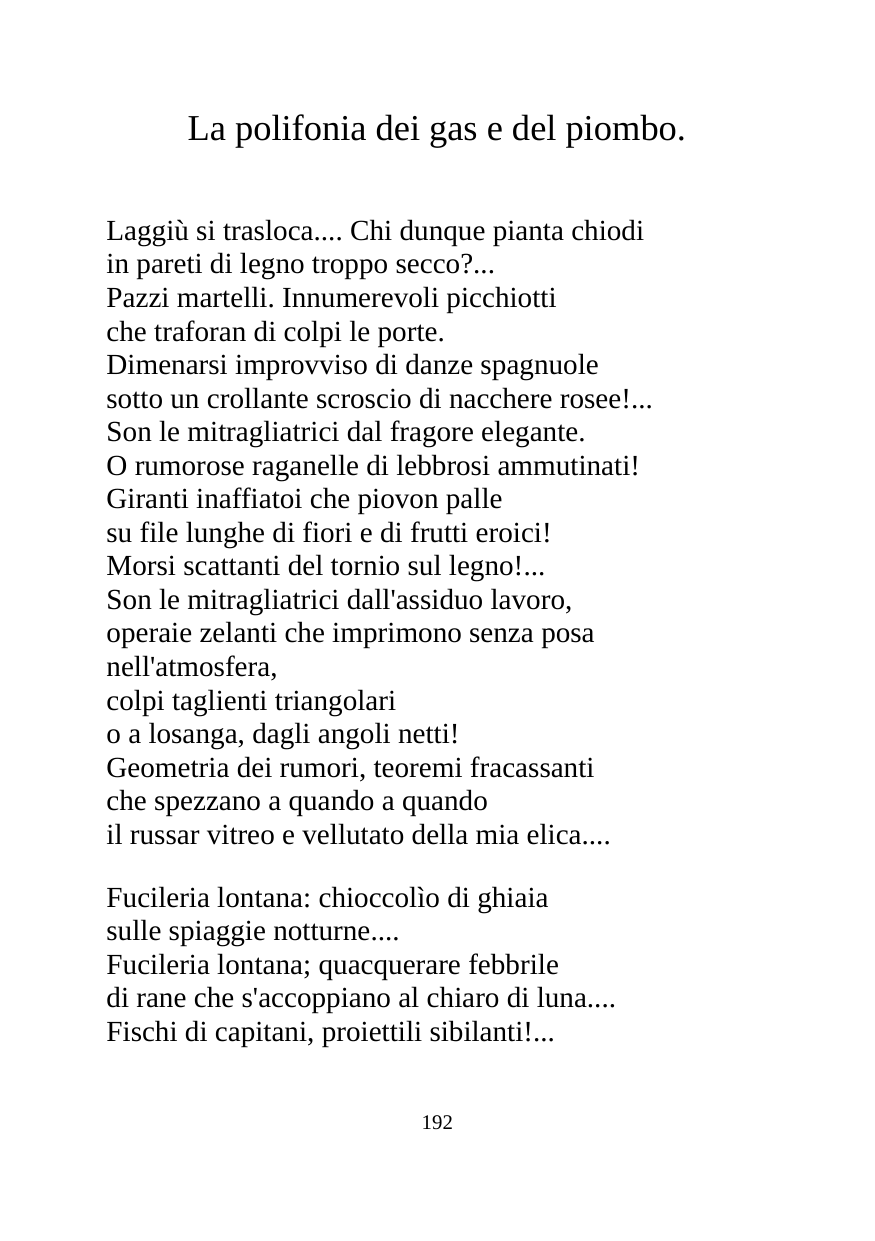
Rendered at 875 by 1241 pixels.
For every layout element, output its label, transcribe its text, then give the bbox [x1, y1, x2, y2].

text Fucileria lontana: chioccolìo di ghiaia sulle spiaggie notturne.... Fucileria lontana; quacquerare febbrile di rane che s'accoppiano al chiaro di luna.... Fischi di capitani, proiettili sibilanti!... [106, 880, 768, 1048]
subtitle La polifonia dei gas e del piombo. [106, 106, 768, 148]
text Laggiù si trasloca.... Chi dunque pianta chiodi in pareti di legno troppo secco?... Pazzi martelli. Innumerevoli picchiotti che traforan di colpi le porte. Dimenarsi improvviso di danze spagnuole sotto un crollante scroscio di nacchere rosee!... Son le mitragliatrici dal fragore elegante. O rumorose raganelle di lebbrosi ammutinati! Giranti inaffiatoi che piovon palle su file lunghe di fiori e di frutti eroici! Morsi scattanti del tornio sul legno!... Son le mitragliatrici dall'assiduo lavoro, operaie zelanti che imprimono senza posa nell'atmosfera, colpi taglienti triangolari o a losanga, dagli angoli netti! Geometria dei rumori, teoremi fracassanti che spezzano a quando a quando il russar vitreo e vellutato della mia elica.... [106, 213, 768, 850]
